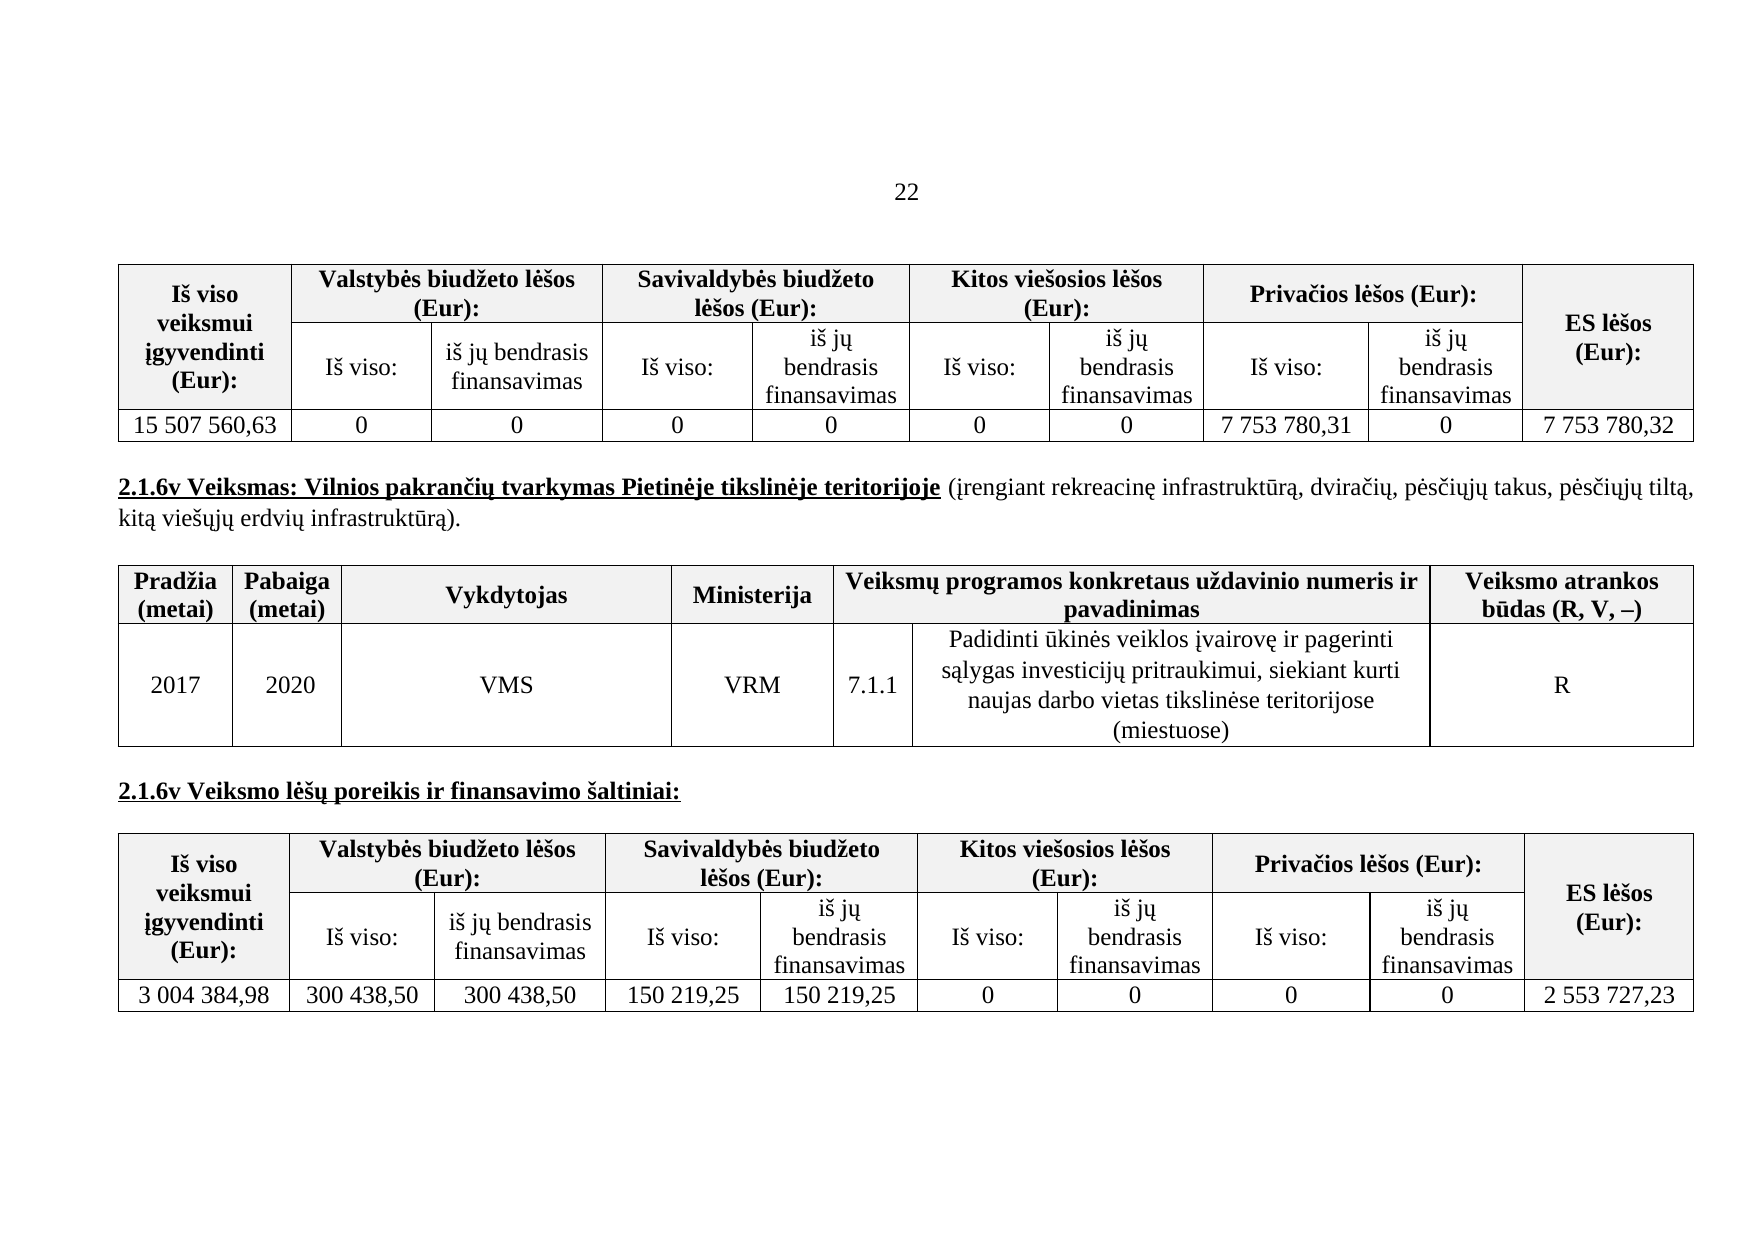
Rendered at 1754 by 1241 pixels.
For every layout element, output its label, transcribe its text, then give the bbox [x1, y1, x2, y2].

table_header ES lėšos (Eur): [1523, 265, 1693, 409]
table_header ES lėšos (Eur): [1525, 834, 1693, 979]
table_cell Padidinti ūkinės veiklos įvairovę ir pagerinti sąlygas investicijų pritraukimui, siekiant kurti naujas darbo vietas tikslinėse teritorijose (miestuose) [913, 624, 1429, 746]
table_cell iš jų bendrasis finansavimas [761, 893, 917, 979]
text 2.1.6v Veiksmo lėšų poreikis ir finansavimo šaltiniai: [118, 776, 1695, 804]
text 2.1.6v Veiksmas: Vilnios pakrančių tvarkymas Pietinėje tikslinėje teritorijoje (įrengiant rekreacinę infrastruktūrą, dviračių, pėsčiųjų takus, pėsčiųjų tiltą, kitą viešųjų erdvių infrastruktūrą). [118, 472, 1695, 532]
table_header Kitos viešosios lėšos (Eur): [910, 265, 1203, 322]
table_cell VRM [672, 624, 833, 746]
table_cell 0 [1213, 980, 1369, 1011]
table_cell 0 [1369, 410, 1522, 441]
table_header Privačios lėšos (Eur): [1204, 265, 1522, 322]
table_cell iš jų bendrasis finansavimas [1369, 323, 1522, 409]
table_header Pabaiga (metai) [233, 566, 341, 623]
table_cell iš jų bendrasis finansavimas [432, 323, 602, 409]
table_cell Iš viso: [1204, 323, 1368, 409]
table_header Veiksmų programos konkretaus uždavinio numeris ir pavadinimas [834, 566, 1429, 623]
table_cell Iš viso: [292, 323, 431, 409]
table_cell 0 [910, 410, 1049, 441]
table_header Iš viso veiksmui įgyvendinti (Eur): [119, 834, 289, 979]
table_cell 0 [753, 410, 909, 441]
table_cell Iš viso: [606, 893, 760, 979]
table_cell R [1431, 624, 1693, 746]
table_cell 0 [432, 410, 602, 441]
table_cell 0 [918, 980, 1057, 1011]
table_cell VMS [342, 624, 671, 746]
table_cell 15 507 560,63 [119, 410, 291, 441]
table_cell 2017 [119, 624, 232, 746]
table_cell iš jų bendrasis finansavimas [1371, 893, 1524, 979]
table_cell 150 219,25 [606, 980, 760, 1011]
table_cell iš jų bendrasis finansavimas [1058, 893, 1212, 979]
table_header Ministerija [672, 566, 833, 623]
table_header Pradžia (metai) [119, 566, 232, 623]
table_cell 0 [1050, 410, 1203, 441]
table_cell 150 219,25 [761, 980, 917, 1011]
table_cell iš jų bendrasis finansavimas [753, 323, 909, 409]
table_cell 0 [1371, 980, 1524, 1011]
table_header Privačios lėšos (Eur): [1213, 834, 1524, 892]
table_cell Iš viso: [910, 323, 1049, 409]
table_header Kitos viešosios lėšos (Eur): [918, 834, 1212, 892]
table_cell Iš viso: [290, 893, 434, 979]
table_header Valstybės biudžeto lėšos (Eur): [292, 265, 602, 322]
table_cell iš jų bendrasis finansavimas [1050, 323, 1203, 409]
table_cell Iš viso: [1213, 893, 1369, 979]
table_header Iš viso veiksmui įgyvendinti (Eur): [119, 265, 291, 409]
table_cell 2020 [233, 624, 341, 746]
table_cell 300 438,50 [290, 980, 434, 1011]
table_cell Iš viso: [918, 893, 1057, 979]
table_header Vykdytojas [342, 566, 671, 623]
table_cell 300 438,50 [435, 980, 605, 1011]
table_cell 0 [603, 410, 752, 441]
table_header Savivaldybės biudžeto lėšos (Eur): [603, 265, 909, 322]
table_cell 0 [1058, 980, 1212, 1011]
table_cell 7 753 780,31 [1204, 410, 1368, 441]
table_cell Iš viso: [603, 323, 752, 409]
table_header Savivaldybės biudžeto lėšos (Eur): [606, 834, 917, 892]
table_cell 7.1.1 [834, 624, 912, 746]
table_cell 7 753 780,32 [1523, 410, 1693, 441]
table_header Veiksmo atrankos būdas (R, V, –) [1431, 566, 1693, 623]
table_cell iš jų bendrasis finansavimas [435, 893, 605, 979]
table_cell 3 004 384,98 [119, 980, 289, 1011]
table_cell 2 553 727,23 [1525, 980, 1693, 1011]
table_header Valstybės biudžeto lėšos (Eur): [290, 834, 605, 892]
table_cell 0 [292, 410, 431, 441]
